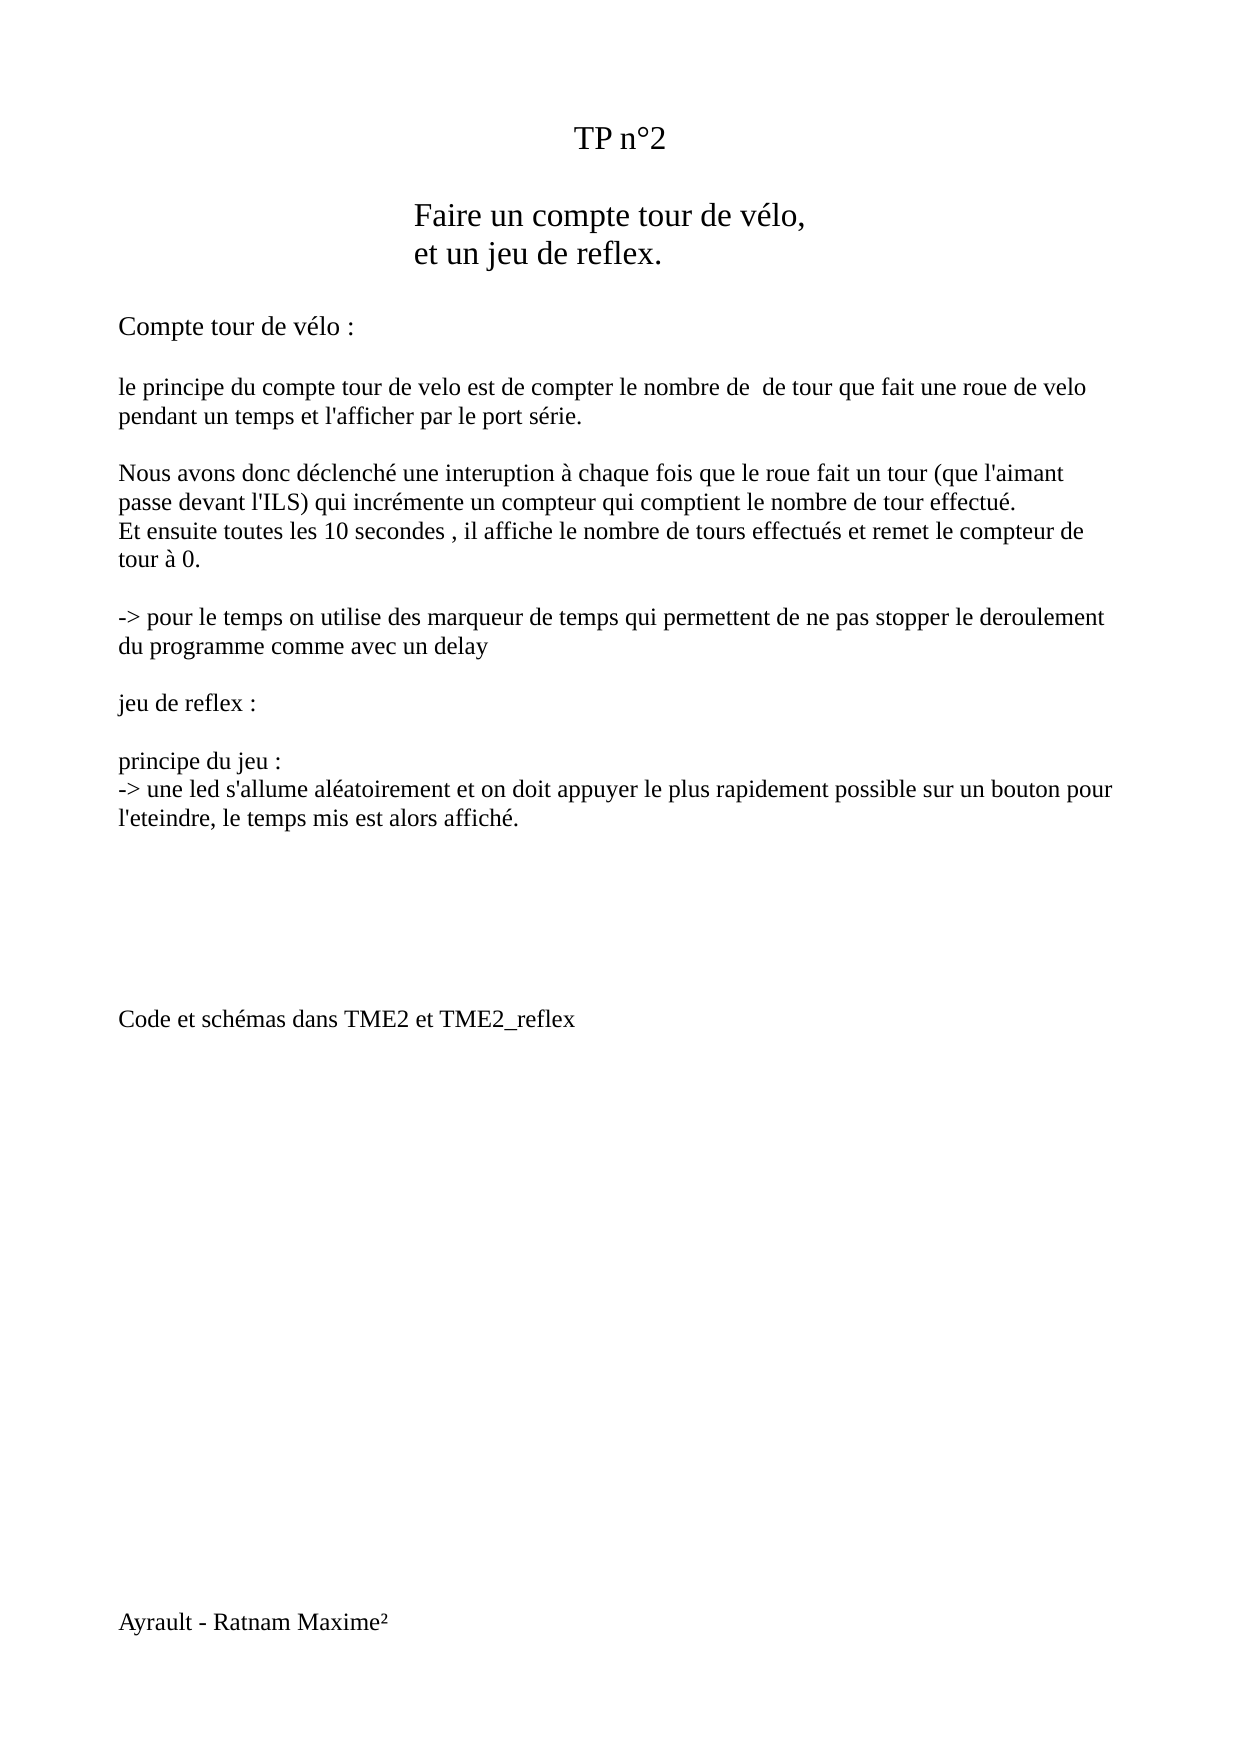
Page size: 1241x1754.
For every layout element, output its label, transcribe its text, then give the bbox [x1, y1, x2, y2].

text -> pour le temps on utilise des marqueur de temps qui permettent de ne pas stopper le deroulement du programme comme avec un delay [118, 602, 1122, 659]
text TP n°2 [118, 118, 1122, 156]
text Code et schémas dans TME2 et TME2_reflex [118, 1004, 1122, 1033]
text -> une led s'allume aléatoirement et on doit appuyer le plus rapidement possible sur un bouton pour l'eteindre, le temps mis est alors affiché. [118, 774, 1122, 832]
text Faire un compte tour de vélo, et un jeu de reflex. Compte tour de vélo : [118, 195, 1122, 341]
text principe du jeu : [118, 746, 1122, 774]
text jeu de reflex : [118, 688, 1122, 717]
text le principe du compte tour de velo est de compter le nombre de de tour que fait une roue de velo pendant un temps et l'afficher par le port série. Nous avons donc déclenché une interuption à chaque fois que le roue fait un tour (que l'aimant passe devant l'ILS) qui incrémente un compteur qui comptient le nombre de tour effectué. Et ensuite toutes les 10 secondes , il affiche le nombre de tours effectués et remet le compteur de tour à 0. [118, 372, 1122, 602]
